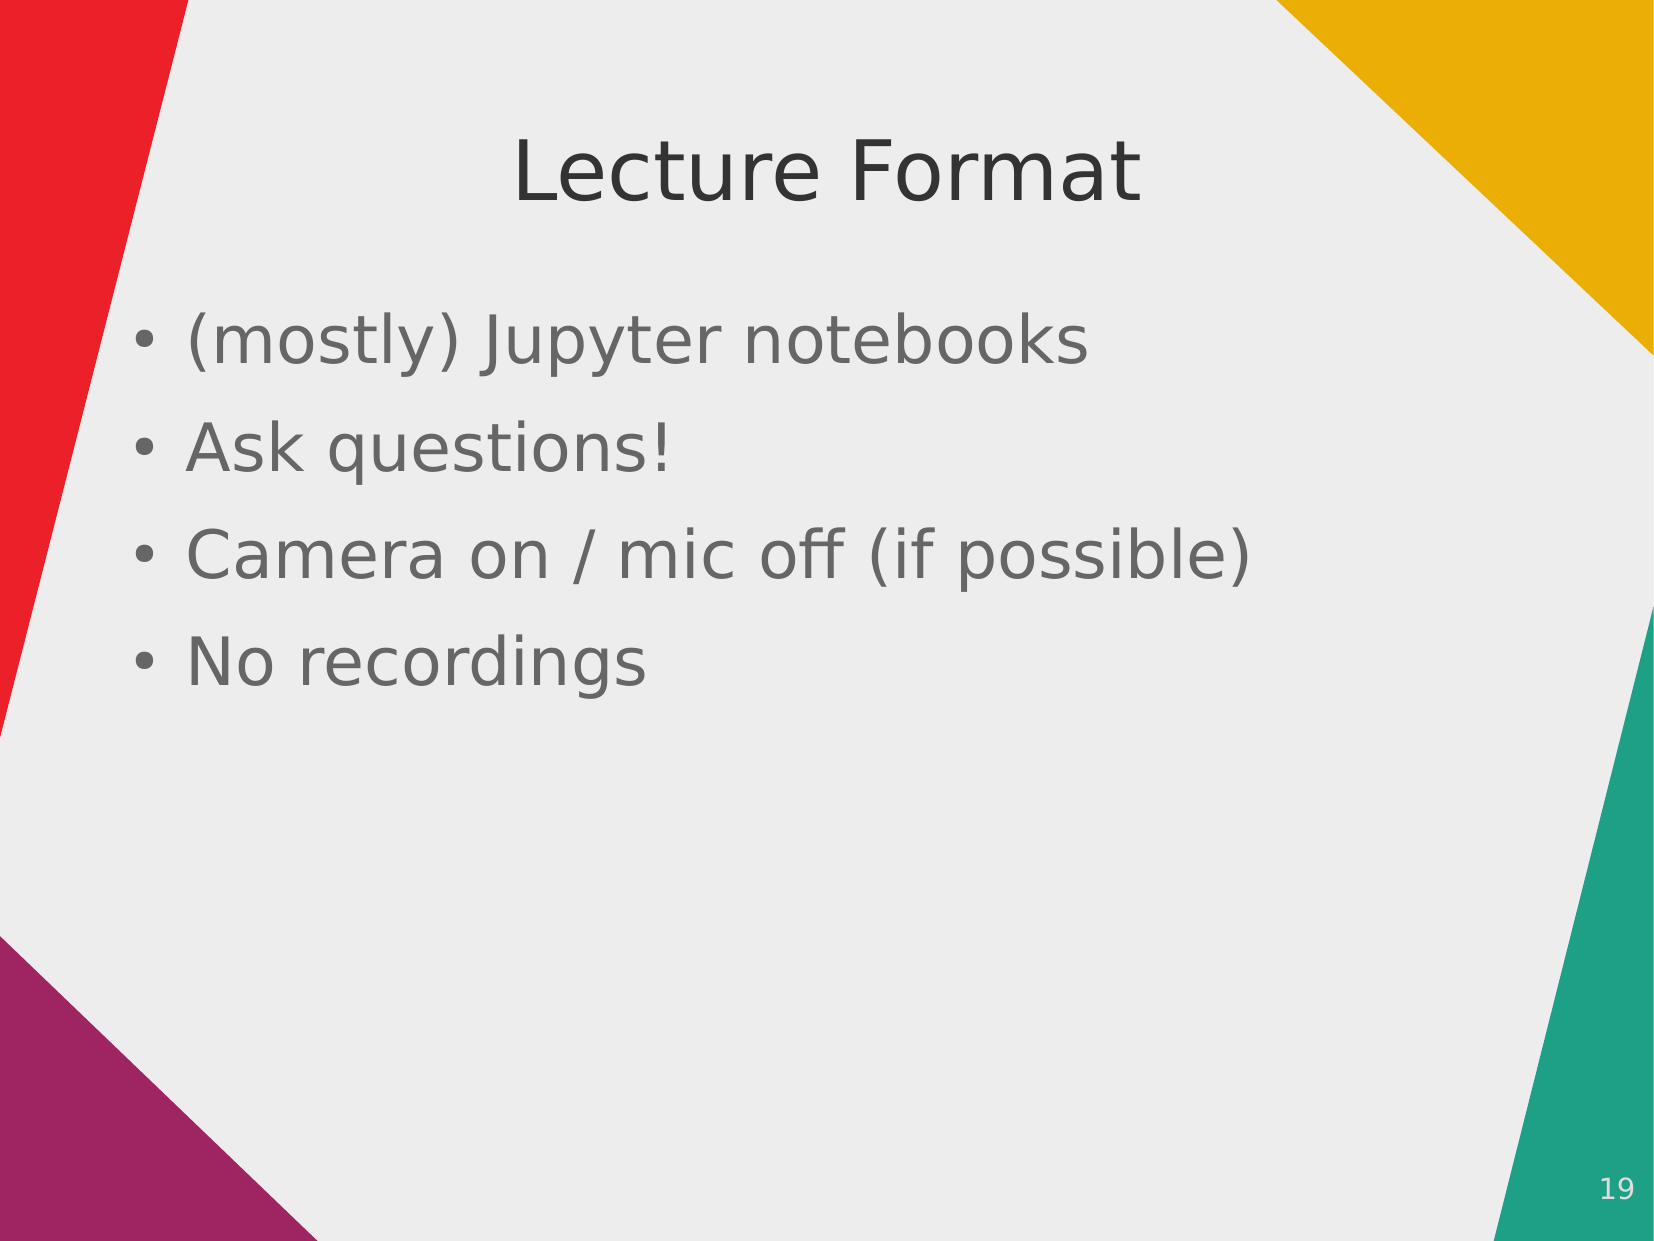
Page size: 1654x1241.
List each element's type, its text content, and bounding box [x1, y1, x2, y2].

title Lecture Format [114, 73, 1539, 271]
list (mostly) Jupyter notebooks Ask questions! Camera on / mic off (if possible) No recordings [114, 302, 1539, 1033]
